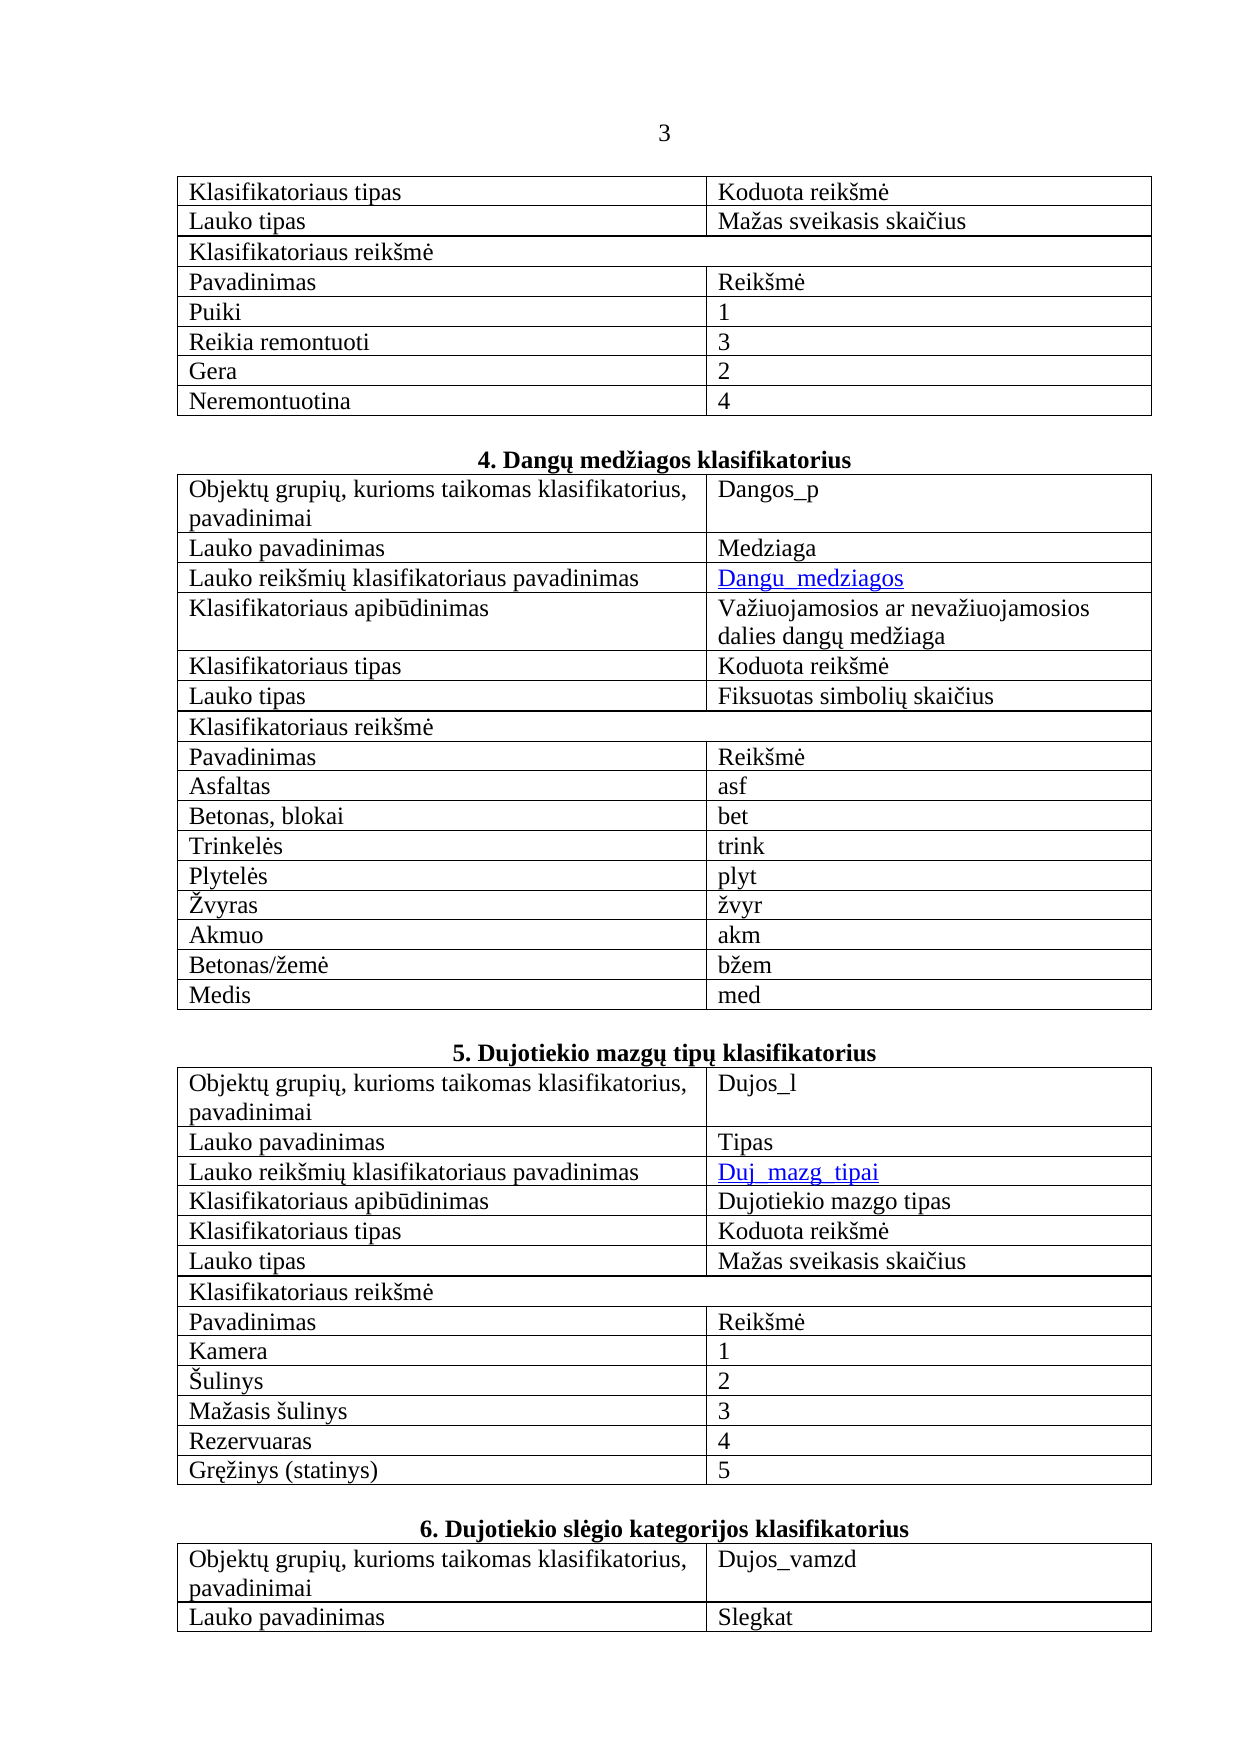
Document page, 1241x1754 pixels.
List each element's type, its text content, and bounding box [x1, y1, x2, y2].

table_cell Mažas sveikasis skaičius [707, 206, 1151, 235]
table_cell 2 [707, 356, 1151, 385]
table_cell Gera [178, 356, 706, 385]
table_cell Asfaltas [178, 771, 706, 800]
table_cell Plytelės [178, 861, 706, 889]
table_header Klasifikatoriaus reikšmė [178, 237, 1151, 266]
table_cell Medziaga [707, 533, 1151, 562]
text 6. Dujotiekio slėgio kategorijos klasifikatorius [177, 1514, 1152, 1543]
table_cell Klasifikatoriaus tipas [178, 651, 706, 680]
table_cell Klasifikatoriaus apibūdinimas [178, 593, 706, 650]
table_cell Pavadinimas [178, 742, 706, 770]
table_cell akm [707, 920, 1151, 949]
table_cell Lauko pavadinimas [178, 1603, 706, 1631]
table_cell Neremontuotina [178, 386, 706, 415]
table_cell bžem [707, 950, 1151, 979]
table_cell Lauko pavadinimas [178, 533, 706, 562]
table_cell Duj_mazg_tipai [707, 1157, 1151, 1185]
table_cell Gręžinys (statinys) [178, 1456, 706, 1484]
table_cell Klasifikatoriaus tipas [178, 177, 706, 205]
table_cell plyt [707, 861, 1151, 889]
table_cell Akmuo [178, 920, 706, 949]
table_cell trink [707, 831, 1151, 860]
table_cell 4 [707, 386, 1151, 415]
table_cell 1 [707, 1336, 1151, 1365]
table_cell Lauko tipas [178, 1246, 706, 1275]
table_header Klasifikatoriaus reikšmė [178, 1277, 1151, 1306]
table_cell 2 [707, 1366, 1151, 1395]
table_cell 3 [707, 327, 1151, 355]
table_cell Fiksuotas simbolių skaičius [707, 681, 1151, 710]
table_header Klasifikatoriaus reikšmė [178, 712, 1151, 741]
table_cell Reikšmė [707, 742, 1151, 770]
table_cell Medis [178, 980, 706, 1009]
table_cell Klasifikatoriaus apibūdinimas [178, 1186, 706, 1215]
table_cell Lauko tipas [178, 681, 706, 710]
table_cell Mažas sveikasis skaičius [707, 1246, 1151, 1275]
table_cell Rezervuaras [178, 1426, 706, 1454]
table_cell Kamera [178, 1336, 706, 1365]
table_cell Žvyras [178, 891, 706, 919]
table_cell Reikšmė [707, 1307, 1151, 1335]
table_cell 4 [707, 1426, 1151, 1454]
table_cell Tipas [707, 1127, 1151, 1156]
table_cell Slegkat [707, 1603, 1151, 1631]
table_cell Koduota reikšmė [707, 651, 1151, 680]
table_cell Lauko reikšmių klasifikatoriaus pavadinimas [178, 563, 706, 592]
table_header Objektų grupių, kurioms taikomas klasifikatorius, pavadinimai [178, 475, 706, 532]
table_cell 3 [707, 1396, 1151, 1425]
table_header Objektų grupių, kurioms taikomas klasifikatorius, pavadinimai [178, 1068, 706, 1126]
table_cell Mažasis šulinys [178, 1396, 706, 1425]
table_cell Lauko reikšmių klasifikatoriaus pavadinimas [178, 1157, 706, 1185]
table_cell Betonas, blokai [178, 801, 706, 830]
table_cell Dujotiekio mazgo tipas [707, 1186, 1151, 1215]
table_cell Šulinys [178, 1366, 706, 1395]
table_cell Važiuojamosios ar nevažiuojamosios dalies dangų medžiaga [707, 593, 1151, 650]
text 4. Dangų medžiagos klasifikatorius [177, 445, 1152, 473]
table_cell med [707, 980, 1151, 1009]
table_cell Trinkelės [178, 831, 706, 860]
table_cell Lauko pavadinimas [178, 1127, 706, 1156]
table_cell 1 [707, 297, 1151, 326]
table_cell Dangu_medziagos [707, 563, 1151, 592]
table_cell Reikšmė [707, 267, 1151, 296]
table_cell bet [707, 801, 1151, 830]
table_cell Betonas/žemė [178, 950, 706, 979]
table_header Dujos_vamzd [707, 1544, 1151, 1601]
table_cell Reikia remontuoti [178, 327, 706, 355]
table_cell asf [707, 771, 1151, 800]
table_header Dujos_l [707, 1068, 1151, 1126]
text 5. Dujotiekio mazgų tipų klasifikatorius [177, 1038, 1152, 1067]
table_cell Koduota reikšmė [707, 177, 1151, 205]
table_cell Lauko tipas [178, 206, 706, 235]
table_cell 5 [707, 1456, 1151, 1484]
table_cell Klasifikatoriaus tipas [178, 1216, 706, 1245]
table_header Dangos_p [707, 475, 1151, 532]
table_cell Koduota reikšmė [707, 1216, 1151, 1245]
table_cell Puiki [178, 297, 706, 326]
table_header Objektų grupių, kurioms taikomas klasifikatorius, pavadinimai [178, 1544, 706, 1601]
table_cell žvyr [707, 891, 1151, 919]
table_cell Pavadinimas [178, 267, 706, 296]
table_cell Pavadinimas [178, 1307, 706, 1335]
